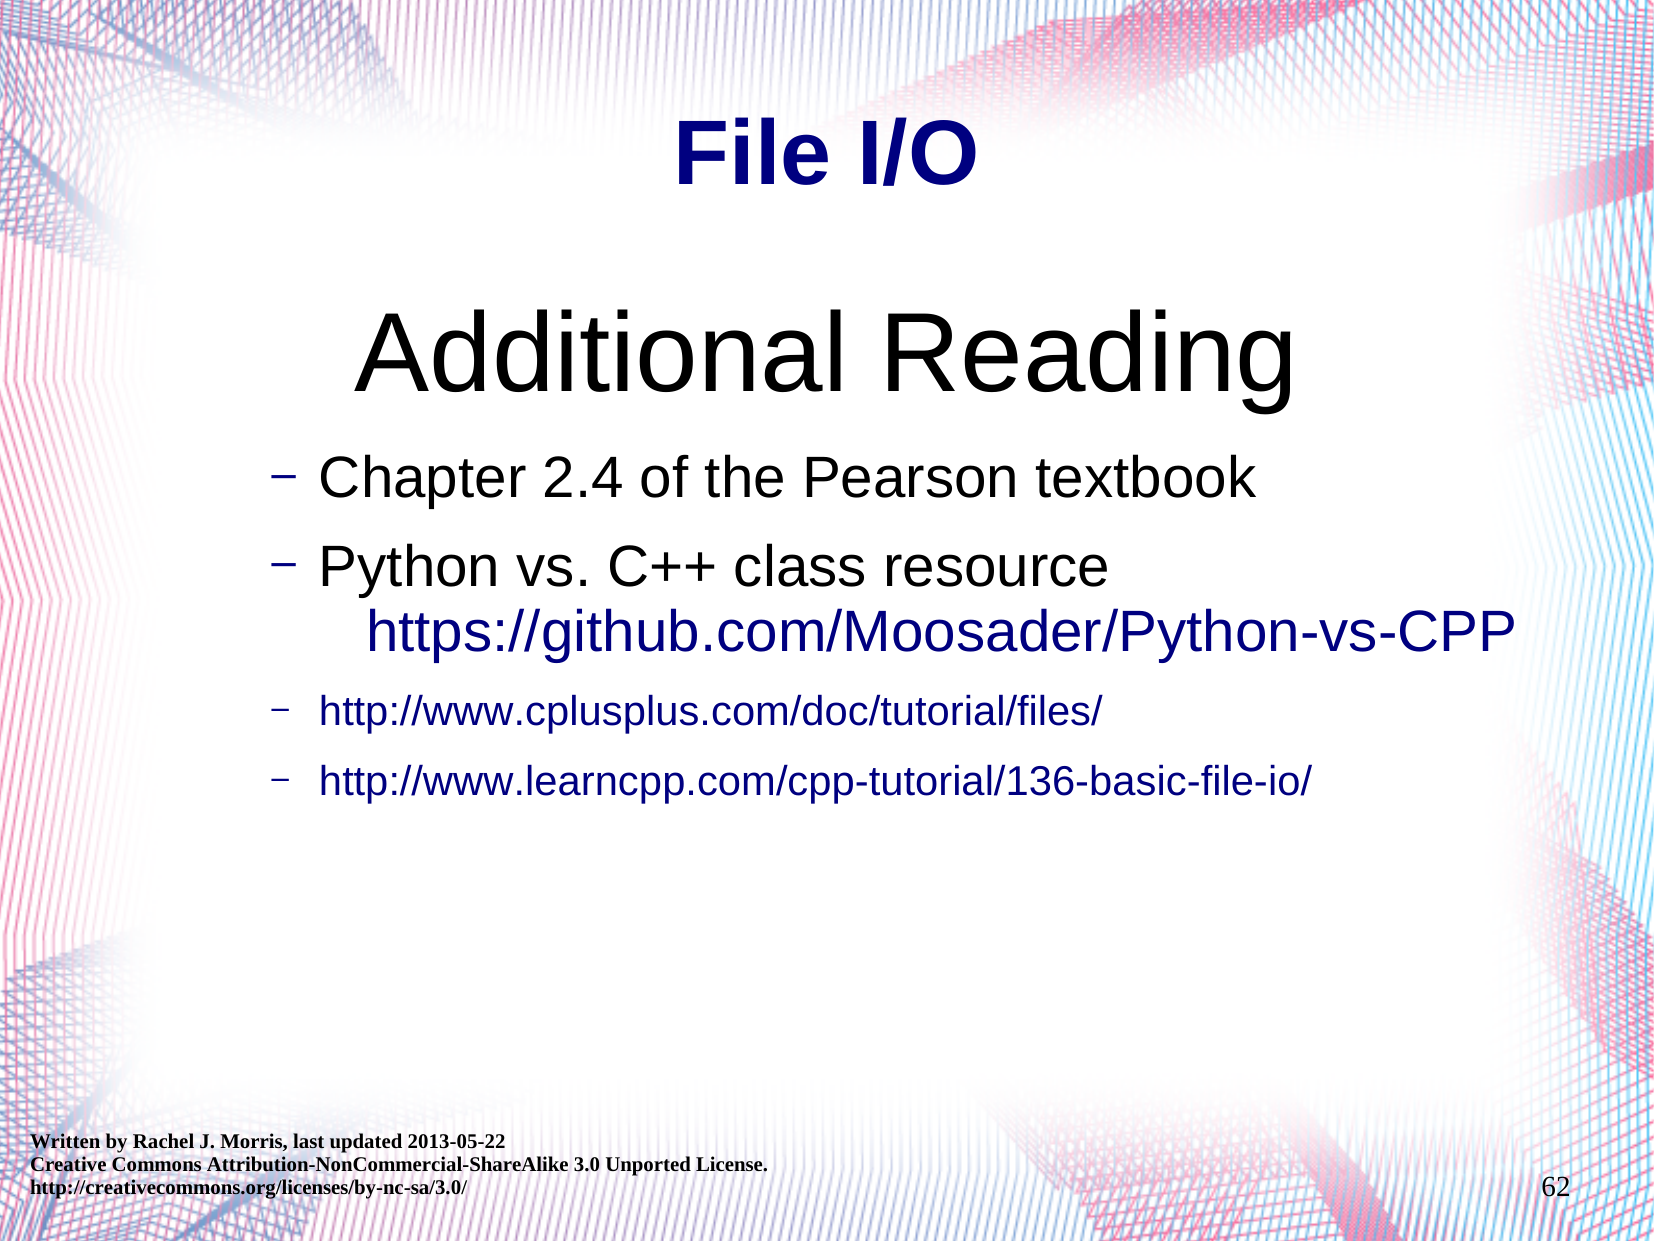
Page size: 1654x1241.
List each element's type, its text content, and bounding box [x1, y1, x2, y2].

list Additional Reading Chapter 2.4 of the Pearson textbook Python vs. C++ class resource https://github.com/Moosader/Python-vs-CPP http://www.cplusplus.com/doc/tutorial/files/ http://www.learncpp.com/cpp-tutorial/136-basic-file-io/ [82, 290, 1571, 1010]
title File I/O [82, 49, 1571, 257]
picture [0, 0, 1654, 1241]
